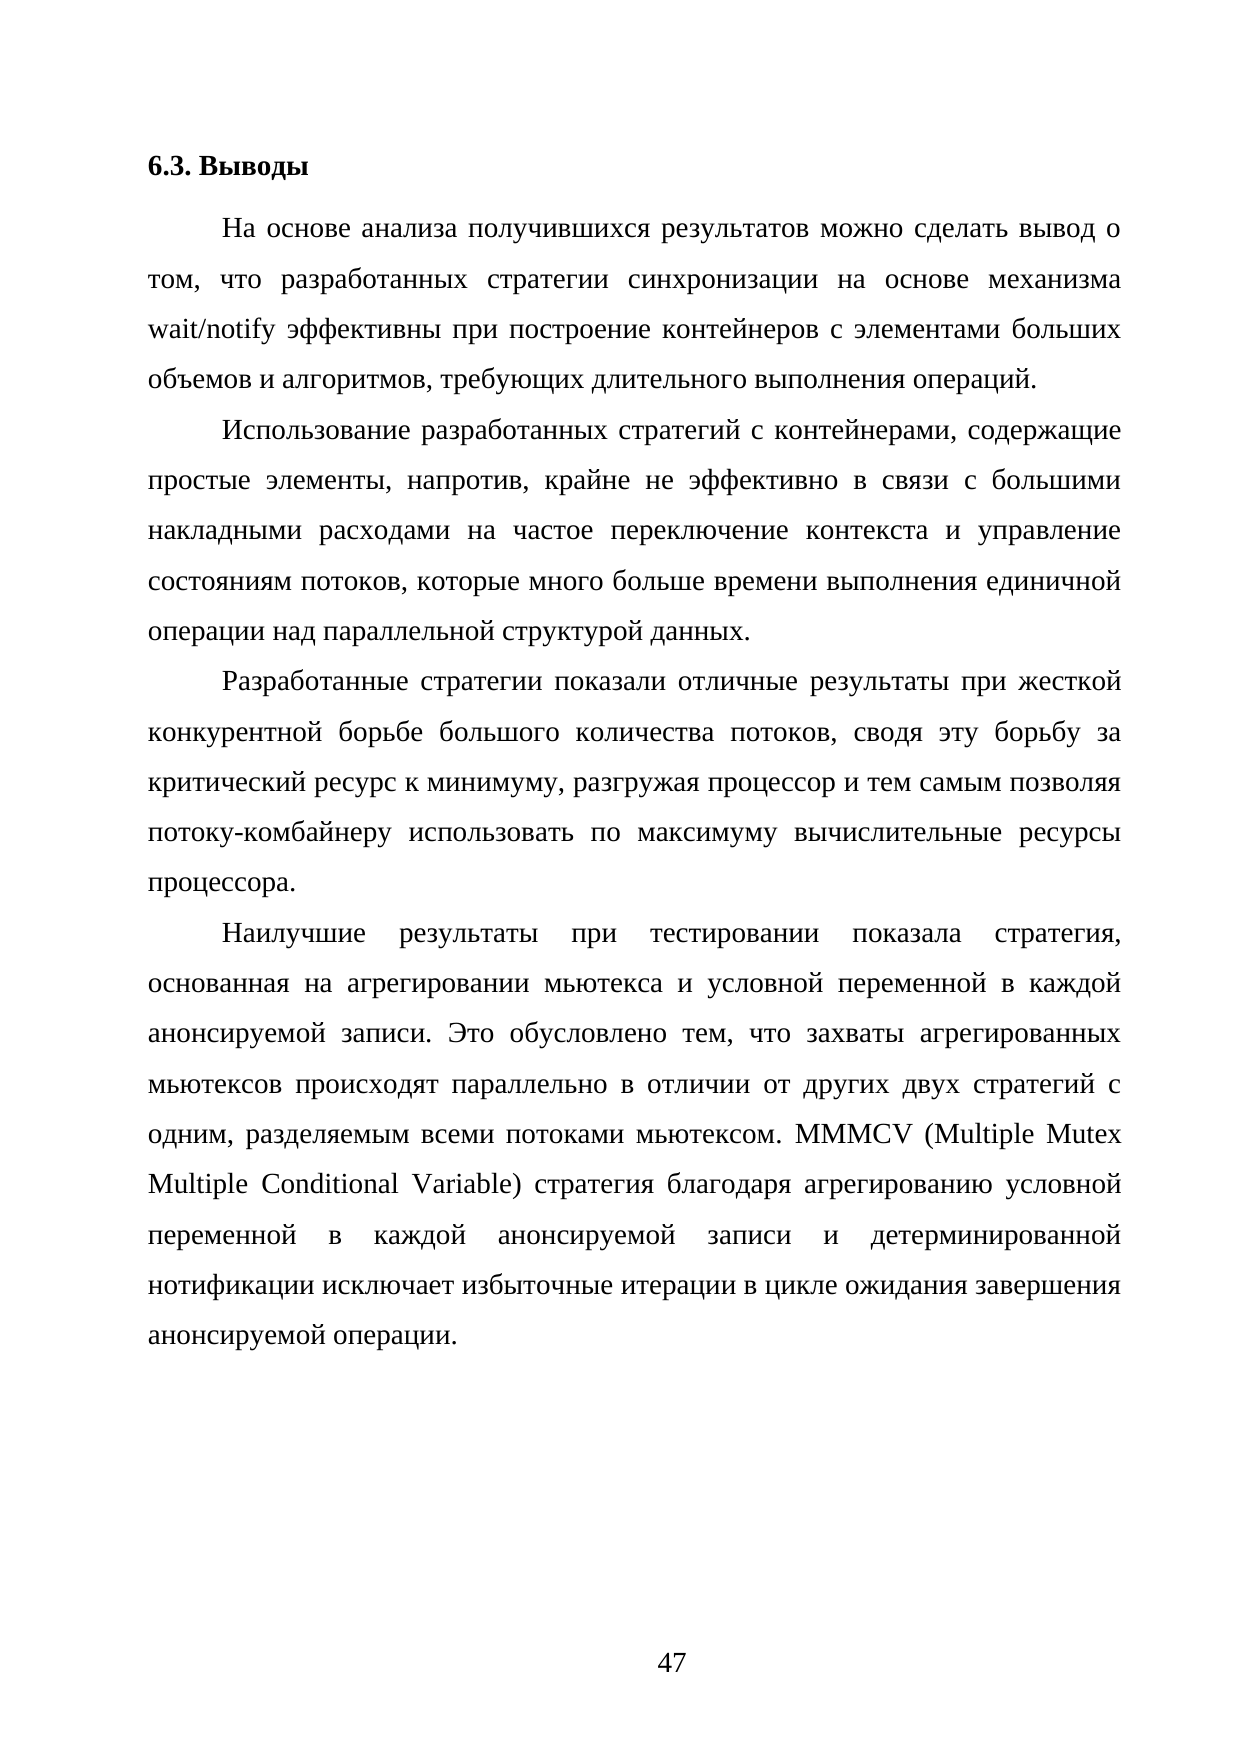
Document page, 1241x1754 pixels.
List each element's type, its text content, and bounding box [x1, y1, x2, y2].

text На основе анализа получившихся результатов можно сделать вывод о том, что разработанных стратегии синхронизации на основе механизма wait/notify эффективны при построение контейнеров с элементами больших объемов и алгоритмов, требующих длительного выполнения операций. [148, 211, 1122, 395]
text Использование разработанных стратегий с контейнерами, содержащие простые элементы, напротив, крайне не эффективно в связи с большими накладными расходами на частое переключение контекста и управление состояниям потоков, которые много больше времени выполнения единичной операции над параллельной структурой данных. [148, 412, 1122, 647]
text Наилучшие результаты при тестировании показала стратегия, основанная на агрегировании мьютекса и условной переменной в каждой анонсируемой записи. Это обусловлено тем, что захваты агрегированных мьютексов происходят параллельно в отличии от других двух стратегий с одним, разделяемым всеми потоками мьютексом. MMMCV (Multiple Mutex Multiple Conditional Variable) стратегия благодаря агрегированию условной переменной в каждой анонсируемой записи и детерминированной нотификации исключает избыточные итерации в цикле ожидания завершения анонсируемой операции. [148, 915, 1122, 1351]
subtitle Выводы [148, 148, 1122, 181]
text Разработанные стратегии показали отличные результаты при жесткой конкурентной борьбе большого количества потоков, сводя эту борьбу за критический ресурс к минимуму, разгружая процессор и тем самым позволяя потоку-комбайнеру использовать по максимуму вычислительные ресурсы процессора. [148, 663, 1122, 898]
